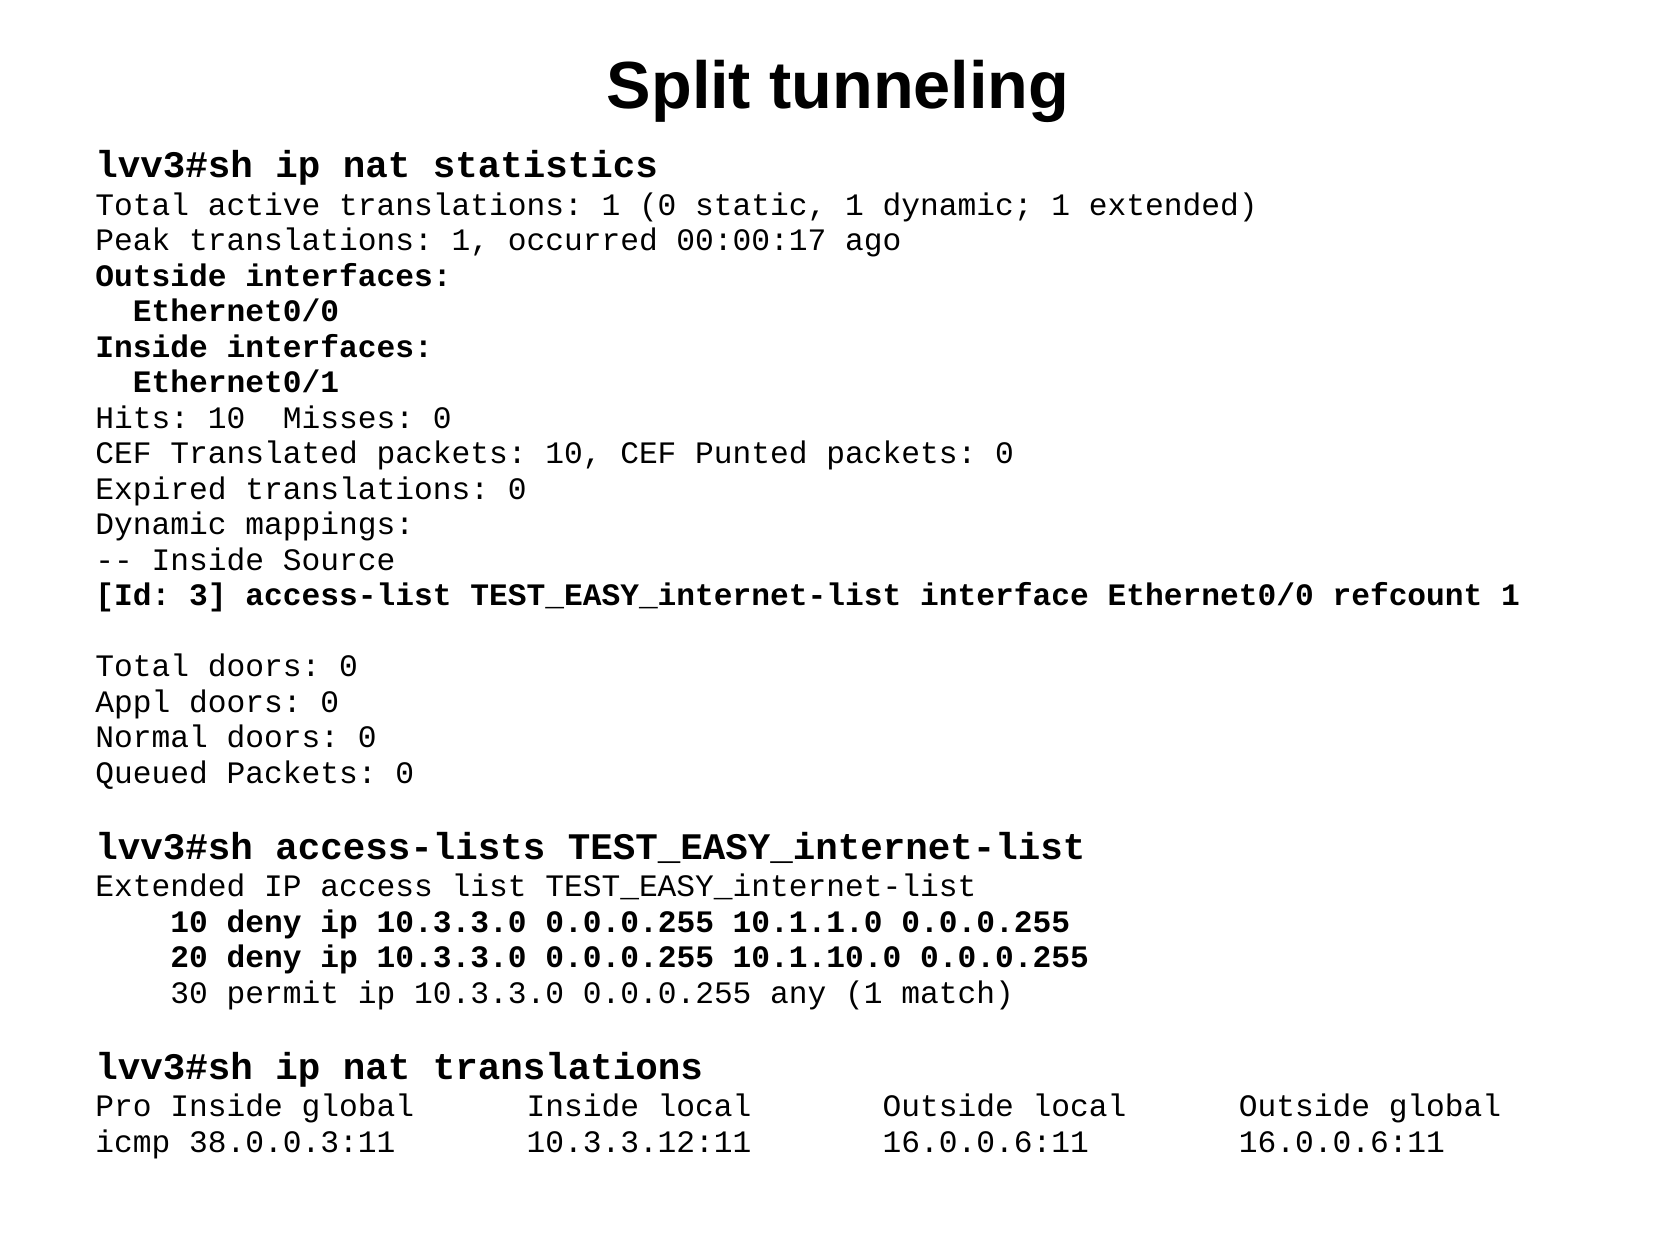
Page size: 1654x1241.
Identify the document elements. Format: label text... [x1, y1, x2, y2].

text_box Split tunneling [64, 37, 1613, 130]
list lvv3#sh ip nat statistics Total active translations: 1 (0 static, 1 dynamic; 1 extended) Peak translations: 1, occurred 00:00:17 ago Outside interfaces: Ethernet0/0 Inside interfaces: Ethernet0/1 Hits: 10 Misses: 0 CEF Translated packets: 10, CEF Punted packets: 0 Expired translations: 0 Dynamic mappings: -- Inside Source [Id: 3] access-list TEST_EASY_internet-list interface Ethernet0/0 refcount 1 Total doors: 0 Appl doors: 0 Normal doors: 0 Queued Packets: 0 lvv3#sh access-lists TEST_EASY_internet-list Extended IP access list TEST_EASY_internet-list 10 deny ip 10.3.3.0 0.0.0.255 10.1.1.0 0.0.0.255 20 deny ip 10.3.3.0 0.0.0.255 10.1.10.0 0.0.0.255 30 permit ip 10.3.3.0 0.0.0.255 any (1 match) lvv3#sh ip nat translations Pro Inside global Inside local Outside local Outside global icmp 38.0.0.3:11 10.3.3.12:11 16.0.0.6:11 16.0.0.6:11 [95, 146, 1538, 1213]
